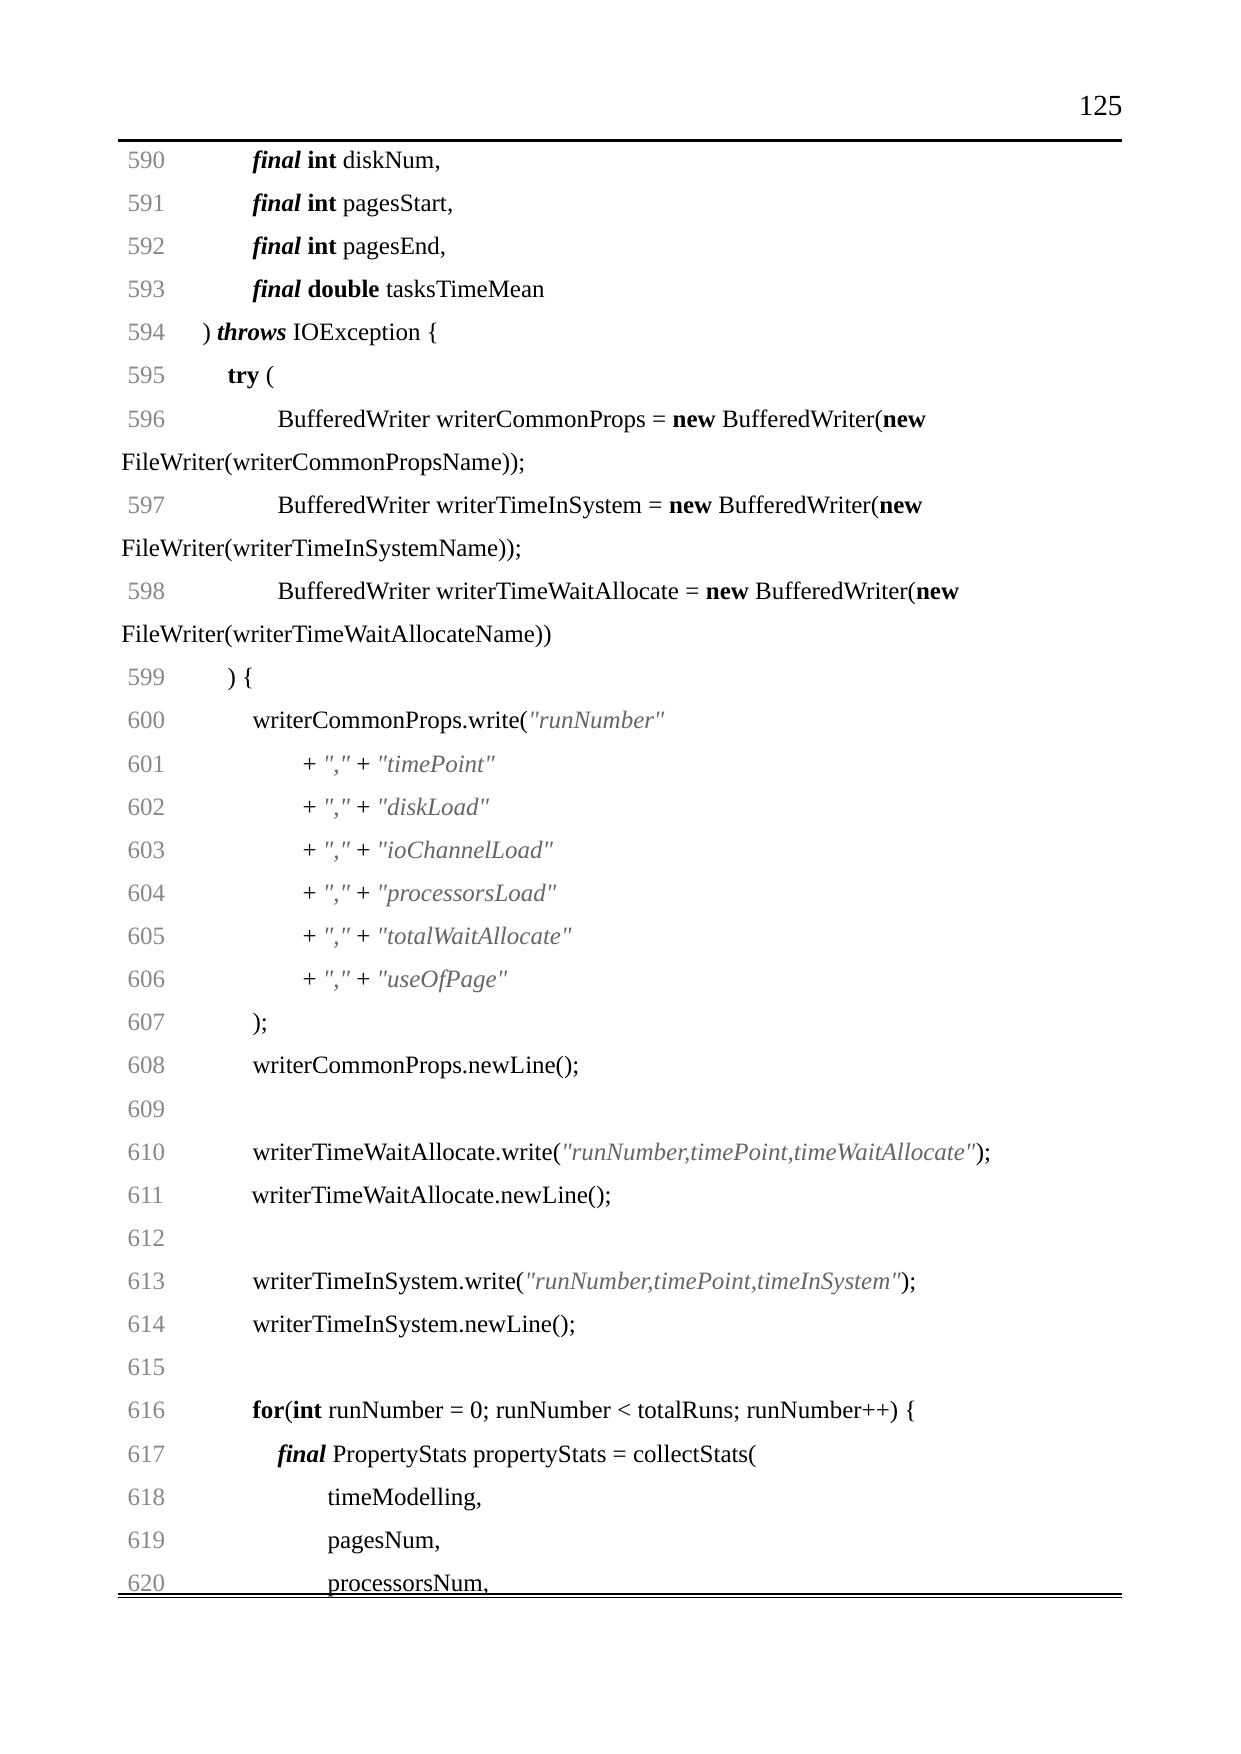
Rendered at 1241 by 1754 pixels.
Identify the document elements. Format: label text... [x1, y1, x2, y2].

text 606 + "," + "useOfPage" [118, 958, 1122, 993]
text 616 for(int runNumber = 0; runNumber < totalRuns; runNumber++) { [118, 1389, 1122, 1424]
text 615 [118, 1346, 1122, 1381]
text 619 pagesNum, [118, 1519, 1122, 1554]
text 593 final double tasksTimeMean [118, 268, 1122, 303]
text 608 writerCommonProps.newLine(); [118, 1044, 1122, 1079]
text 605 + "," + "totalWaitAllocate" [118, 915, 1122, 950]
text 603 + "," + "ioChannelLoad" [118, 829, 1122, 864]
text 601 + "," + "timePoint" [118, 742, 1122, 777]
text 599 ) { [118, 656, 1122, 691]
text 613 writerTimeInSystem.write("runNumber,timePoint,timeInSystem"); [118, 1260, 1122, 1295]
text 600 writerCommonProps.write("runNumber" [118, 699, 1122, 734]
text 610 writerTimeWaitAllocate.write("runNumber,timePoint,timeWaitAllocate"); [118, 1131, 1122, 1166]
text 611 writerTimeWaitAllocate.newLine(); [118, 1174, 1122, 1209]
text 604 + "," + "processorsLoad" [118, 872, 1122, 907]
text 614 writerTimeInSystem.newLine(); [118, 1303, 1122, 1338]
text 602 + "," + "diskLoad" [118, 786, 1122, 821]
text 594 ) throws IOException { [118, 311, 1122, 346]
text 618 timeModelling, [118, 1476, 1122, 1511]
text 598 BufferedWriter writerTimeWaitAllocate = new BufferedWriter(new FileWriter(writerTimeWaitAllocateName)) [118, 570, 1122, 648]
text 597 BufferedWriter writerTimeInSystem = new BufferedWriter(new FileWriter(writerTimeInSystemName)); [118, 484, 1122, 562]
text 596 BufferedWriter writerCommonProps = new BufferedWriter(new FileWriter(writerCommonPropsName)); [118, 397, 1122, 476]
text 620 processorsNum, [118, 1562, 1122, 1593]
text 609 [118, 1087, 1122, 1122]
text 592 final int pagesEnd, [118, 225, 1122, 260]
text 617 final PropertyStats propertyStats = collectStats( [118, 1432, 1122, 1467]
text 590 final int diskNum, [118, 142, 1122, 174]
text 595 try ( [118, 354, 1122, 389]
text 591 final int pagesStart, [118, 182, 1122, 217]
text 612 [118, 1217, 1122, 1252]
text 607 ); [118, 1001, 1122, 1036]
